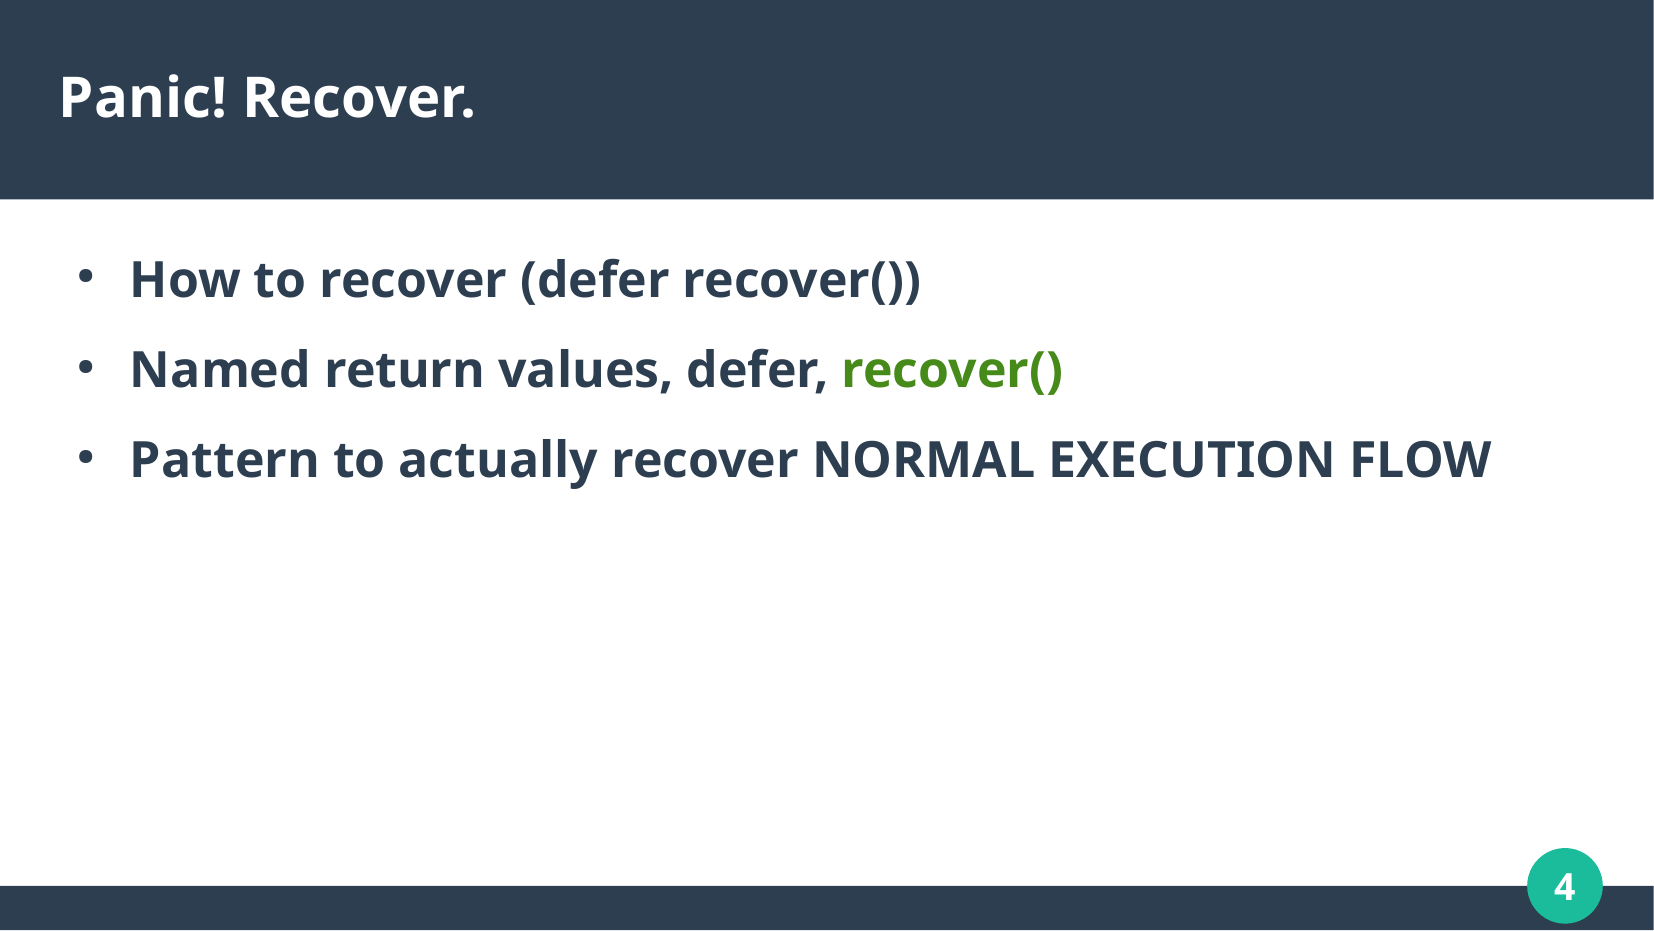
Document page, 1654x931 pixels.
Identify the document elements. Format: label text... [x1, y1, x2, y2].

list How to recover (defer recover()) Named return values, defer, recover() Pattern to actually recover NORMAL EXECUTION FLOW [59, 243, 1595, 864]
title Panic! Recover. [59, 37, 1595, 155]
